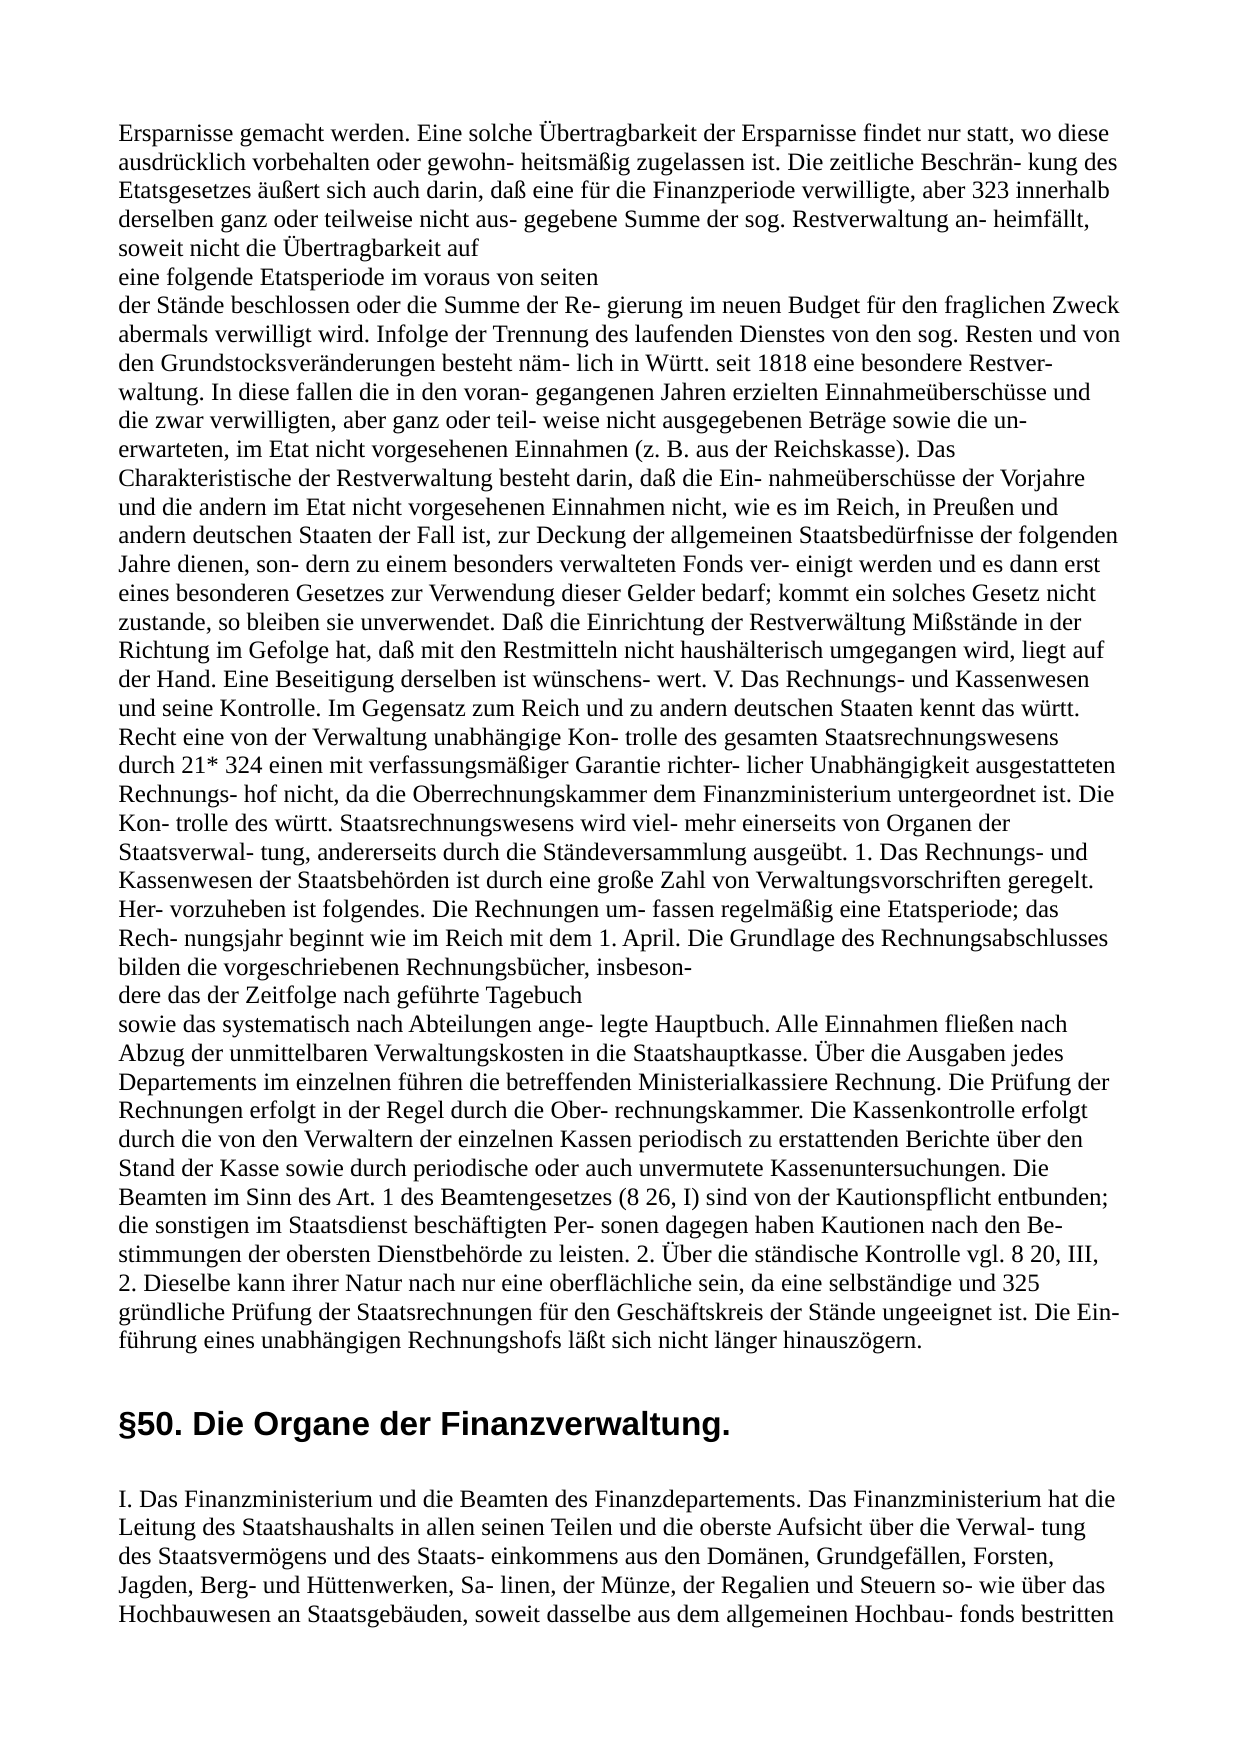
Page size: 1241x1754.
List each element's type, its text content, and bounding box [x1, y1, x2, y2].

text Ersparnisse gemacht werden. Eine solche Übertragbarkeit der Ersparnisse findet nur statt, wo diese ausdrücklich vorbehalten oder gewohn- heitsmäßig zugelassen ist. Die zeitliche Beschrän- kung des Etatsgesetzes äußert sich auch darin, daß eine für die Finanzperiode verwilligte, aber 323 innerhalb derselben ganz oder teilweise nicht aus- gegebene Summe der sog. Restverwaltung an- heimfällt, soweit nicht die Übertragbarkeit auf [118, 118, 1122, 262]
text sowie das systematisch nach Abteilungen ange- legte Hauptbuch. Alle Einnahmen fließen nach Abzug der unmittelbaren Verwaltungskosten in die Staatshauptkasse. Über die Ausgaben jedes Departements im einzelnen führen die betreffenden Ministerialkassiere Rechnung. Die Prüfung der Rechnungen erfolgt in der Regel durch die Ober- rechnungskammer. Die Kassenkontrolle erfolgt durch die von den Verwaltern der einzelnen Kassen periodisch zu erstattenden Berichte über den Stand der Kasse sowie durch periodische oder auch unvermutete Kassenuntersuchungen. Die Beamten im Sinn des Art. 1 des Beamtengesetzes (8 26, I) sind von der Kautionspflicht entbunden; die sonstigen im Staatsdienst beschäftigten Per- sonen dagegen haben Kautionen nach den Be- stimmungen der obersten Dienstbehörde zu leisten. 2. Über die ständische Kontrolle vgl. 8 20, III, 2. Dieselbe kann ihrer Natur nach nur eine oberflächliche sein, da eine selbständige und 325 gründliche Prüfung der Staatsrechnungen für den Geschäftskreis der Stände ungeeignet ist. Die Ein- führung eines unabhängigen Rechnungshofs läßt sich nicht länger hinauszögern. [118, 1009, 1122, 1354]
text der Stände beschlossen oder die Summe der Re- gierung im neuen Budget für den fraglichen Zweck abermals verwilligt wird. Infolge der Trennung des laufenden Dienstes von den sog. Resten und von den Grundstocksveränderungen besteht näm- lich in Württ. seit 1818 eine besondere Restver- waltung. In diese fallen die in den voran- gegangenen Jahren erzielten Einnahmeüberschüsse und die zwar verwilligten, aber ganz oder teil- weise nicht ausgegebenen Beträge sowie die un- erwarteten, im Etat nicht vorgesehenen Einnahmen (z. B. aus der Reichskasse). Das Charakteristische der Restverwaltung besteht darin, daß die Ein- nahmeüberschüsse der Vorjahre und die andern im Etat nicht vorgesehenen Einnahmen nicht, wie es im Reich, in Preußen und andern deutschen Staaten der Fall ist, zur Deckung der allgemeinen Staatsbedürfnisse der folgenden Jahre dienen, son- dern zu einem besonders verwalteten Fonds ver- einigt werden und es dann erst eines besonderen Gesetzes zur Verwendung dieser Gelder bedarf; kommt ein solches Gesetz nicht zustande, so bleiben sie unverwendet. Daß die Einrichtung der Restverwältung Mißstände in der Richtung im Gefolge hat, daß mit den Restmitteln nicht haushälterisch umgegangen wird, liegt auf der Hand. Eine Beseitigung derselben ist wünschens- wert. V. Das Rechnungs- und Kassenwesen und seine Kontrolle. Im Gegensatz zum Reich und zu andern deutschen Staaten kennt das württ. Recht eine von der Verwaltung unabhängige Kon- trolle des gesamten Staatsrechnungswesens durch 21* 324 einen mit verfassungsmäßiger Garantie richter- licher Unabhängigkeit ausgestatteten Rechnungs- hof nicht, da die Oberrechnungskammer dem Finanzministerium untergeordnet ist. Die Kon- trolle des württ. Staatsrechnungswesens wird viel- mehr einerseits von Organen der Staatsverwal- tung, andererseits durch die Ständeversammlung ausgeübt. 1. Das Rechnungs- und Kassenwesen der Staatsbehörden ist durch eine große Zahl von Verwaltungsvorschriften geregelt. Her- vorzuheben ist folgendes. Die Rechnungen um- fassen regelmäßig eine Etatsperiode; das Rech- nungsjahr beginnt wie im Reich mit dem 1. April. Die Grundlage des Rechnungsabschlusses bilden die vorgeschriebenen Rechnungsbücher, insbeson- [118, 291, 1122, 981]
text eine folgende Etatsperiode im voraus von seiten [118, 262, 1122, 291]
subtitle §50. Die Organe der Finanzverwaltung. [118, 1404, 1122, 1442]
text dere das der Zeitfolge nach geführte Tagebuch [118, 981, 1122, 1009]
text I. Das Finanzministerium und die Beamten des Finanzdepartements. Das Finanzministerium hat die Leitung des Staatshaushalts in allen seinen Teilen und die oberste Aufsicht über die Verwal- tung des Staatsvermögens und des Staats- einkommens aus den Domänen, Grundgefällen, Forsten, Jagden, Berg- und Hüttenwerken, Sa- linen, der Münze, der Regalien und Steuern so- wie über das Hochbauwesen an Staatsgebäuden, soweit dasselbe aus dem allgemeinen Hochbau- fonds bestritten [118, 1484, 1122, 1627]
